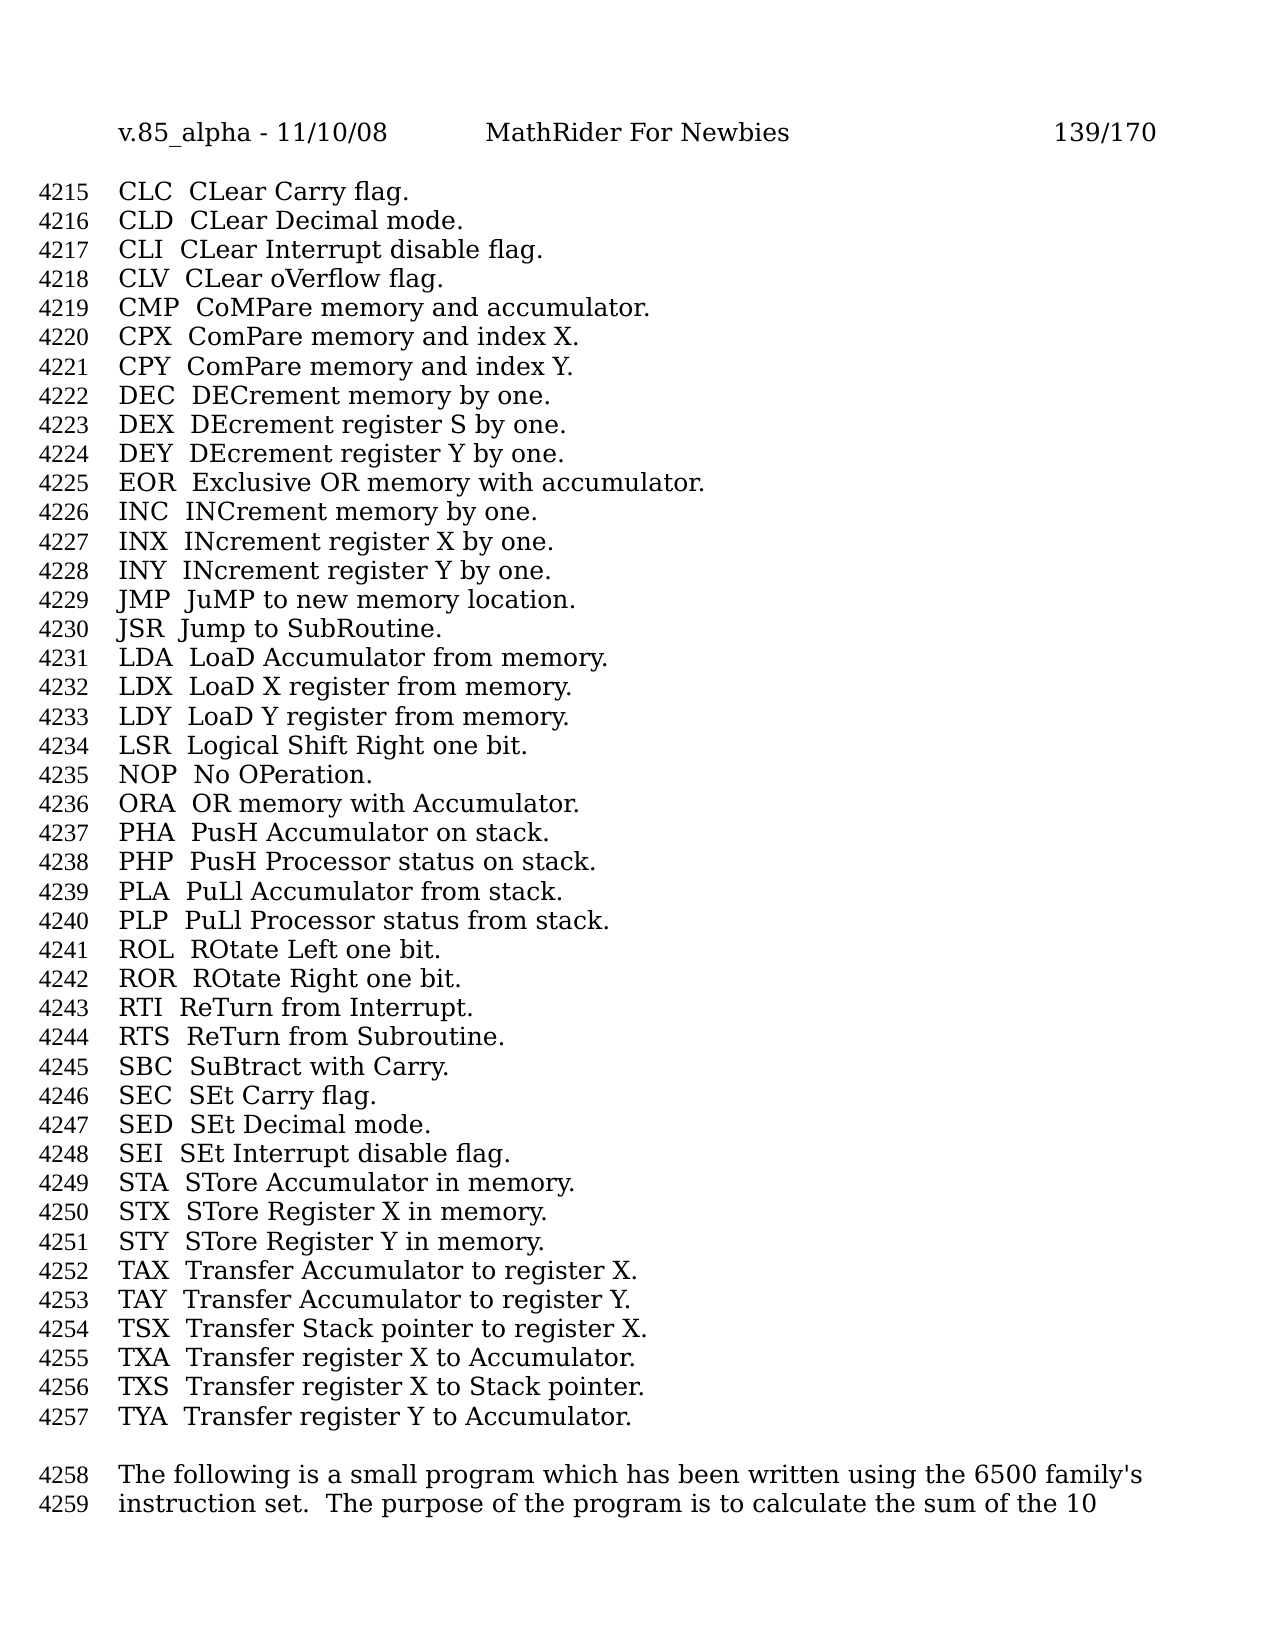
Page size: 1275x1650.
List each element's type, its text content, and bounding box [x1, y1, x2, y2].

text CLD CLear Decimal mode. [118, 206, 1157, 235]
text LSR Logical Shift Right one bit. [118, 731, 1157, 760]
text TSX Transfer Stack pointer to register X. [118, 1314, 1157, 1343]
text STA STore Accumulator in memory. [118, 1168, 1157, 1198]
text DEX DEcrement register S by one. [118, 410, 1157, 439]
text JMP JuMP to new memory location. [118, 585, 1157, 614]
text TAY Transfer Accumulator to register Y. [118, 1285, 1157, 1314]
text LDA LoaD Accumulator from memory. [118, 643, 1157, 673]
text STY STore Register Y in memory. [118, 1227, 1157, 1256]
text CLC CLear Carry flag. [118, 177, 1157, 206]
text TYA Transfer register Y to Accumulator. [118, 1402, 1157, 1431]
text DEY DEcrement register Y by one. [118, 439, 1157, 468]
text ORA OR memory with Accumulator. [118, 789, 1157, 818]
text PLP PuLl Processor status from stack. [118, 906, 1157, 935]
text TXS Transfer register X to Stack pointer. [118, 1373, 1157, 1402]
text The following is a small program which has been written using the 6500 family's instruction set. The purpose of the program is to calculate the sum of the 10 [118, 1460, 1157, 1518]
text ROR ROtate Right one bit. [118, 964, 1157, 993]
text SEI SEt Interrupt disable flag. [118, 1139, 1157, 1168]
text CLV CLear oVerflow flag. [118, 264, 1157, 293]
text JSR Jump to SubRoutine. [118, 614, 1157, 643]
text LDY LoaD Y register from memory. [118, 702, 1157, 731]
text STX STore Register X in memory. [118, 1198, 1157, 1227]
text CLI CLear Interrupt disable flag. [118, 235, 1157, 264]
text SED SEt Decimal mode. [118, 1110, 1157, 1139]
text SEC SEt Carry flag. [118, 1081, 1157, 1110]
text ROL ROtate Left one bit. [118, 935, 1157, 964]
text DEC DECrement memory by one. [118, 381, 1157, 410]
text TAX Transfer Accumulator to register X. [118, 1256, 1157, 1285]
text SBC SuBtract with Carry. [118, 1052, 1157, 1081]
text CPX ComPare memory and index X. [118, 323, 1157, 352]
text INC INCrement memory by one. [118, 498, 1157, 527]
text RTS ReTurn from Subroutine. [118, 1023, 1157, 1052]
text INY INcrement register Y by one. [118, 556, 1157, 585]
text TXA Transfer register X to Accumulator. [118, 1343, 1157, 1373]
text EOR Exclusive OR memory with accumulator. [118, 468, 1157, 498]
text INX INcrement register X by one. [118, 527, 1157, 556]
text PHA PusH Accumulator on stack. [118, 818, 1157, 848]
text CMP CoMPare memory and accumulator. [118, 293, 1157, 323]
text NOP No OPeration. [118, 760, 1157, 789]
text LDX LoaD X register from memory. [118, 673, 1157, 702]
text CPY ComPare memory and index Y. [118, 352, 1157, 381]
text PHP PusH Processor status on stack. [118, 848, 1157, 877]
text PLA PuLl Accumulator from stack. [118, 877, 1157, 906]
text RTI ReTurn from Interrupt. [118, 993, 1157, 1023]
